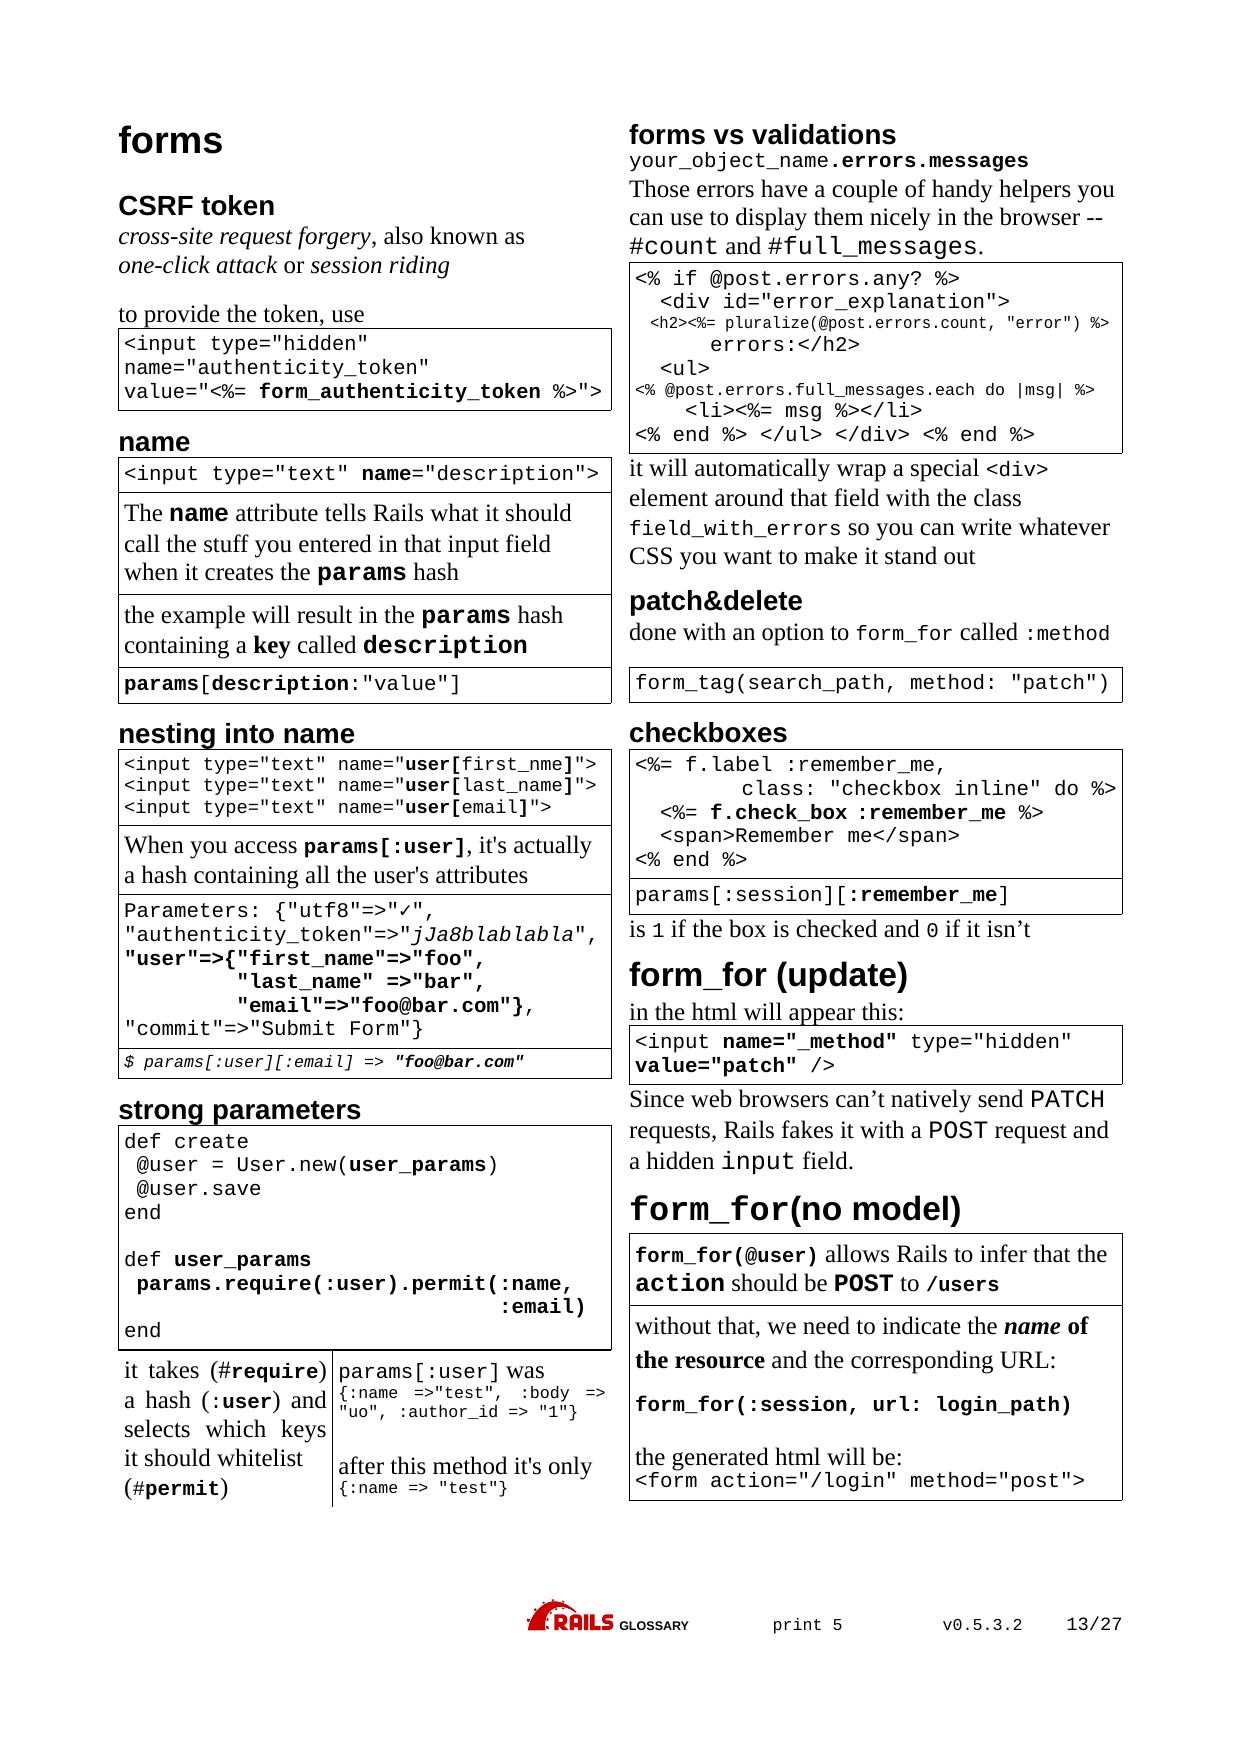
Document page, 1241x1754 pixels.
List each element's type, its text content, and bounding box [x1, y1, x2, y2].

table_header <input type="text" name="user[first_nme]"> <input type="text" name="user[last_name]"> <input type="text" name="user[email]"> [119, 750, 611, 824]
table_header def create @user = User.new(user_params) @user.save end def user_params params.require(:user).permit(:name, :email) end [119, 1126, 611, 1349]
subtitle forms [118, 118, 611, 162]
table_header <input name="_method" type="hidden" value="patch" /> [630, 1026, 1122, 1084]
table_header <% if @post.errors.any? %> <div id="error_explanation"> <h2><%= pluralize(@post.errors.count, "error") %> errors:</h2> <ul> <% @post.errors.full_messages.each do |msg| %> <li><%= msg %></li> <% end %> </ul> </div> <% end %> [630, 263, 1122, 453]
table_cell Parameters: {"utf8"=>"✓", "authenticity_token"=>"jJa8blablabla", "user"=>{"first_name"=>"foo", "last_name" =>"bar", "email"=>"foo@bar.com"}, "commit"=>"Submit Form"} [119, 895, 611, 1048]
subtitle checkboxes [629, 717, 1122, 748]
text to provide the token, use [118, 299, 611, 327]
table_cell params[:session][:remember_me] [630, 879, 1122, 913]
text Those errors have a couple of handy helpers you can use to display them nicely in the browser -- #count and #full_messages. [629, 174, 1122, 262]
text is 1 if the box is checked and 0 if it isn’t [629, 915, 1122, 943]
table_cell The name attribute tells Rails what it should call the stuff you entered in that input field when it creates the params hash [119, 493, 611, 594]
table_cell $ params[:user][:email] => "foo@bar.com" [119, 1049, 611, 1078]
table_cell When you access params[:user], it's actually a hash containing all the user's attributes [119, 826, 611, 894]
text done with an option to form_for called :method [629, 617, 1122, 646]
table_header it takes (#require) a hash (:user) and selects which keys it should whitelist (#permit) [118, 1351, 332, 1507]
table_header <input type="text" name="description"> [119, 458, 611, 492]
table_header <input type="hidden" name="authenticity_token" value="<%= form_authenticity_token %>"> [119, 329, 611, 410]
subtitle strong parameters [118, 1093, 611, 1125]
table_header form_tag(search_path, method: "patch") [630, 668, 1122, 702]
table_cell the example will result in the params hash containing a key called description [119, 595, 611, 667]
table_cell params[description:"value"] [119, 668, 611, 702]
subtitle name [118, 425, 611, 457]
text Since web browsers can’t natively send PATCH requests, Rails fakes it with a POST request and a hidden input field. [629, 1085, 1122, 1177]
text in the html will appear this: [629, 997, 1122, 1025]
table_header params[:user] was {:name =>"test", :body => "uo", :author_id => "1"} after this method it's only {:name => "test"} [333, 1351, 611, 1507]
subtitle form_for(no model) [629, 1188, 1122, 1230]
subtitle forms vs validations [629, 118, 1122, 150]
text cross-site request forgery, also known as [118, 221, 611, 250]
table_cell without that, we need to indicate the name of the resource and the corresponding URL: form_for(:session, url: login_path) the generated html will be: <form action="/login" method="post"> [630, 1306, 1122, 1500]
table_header form_for(@user) allows Rails to infer that the action should be POST to /users [630, 1234, 1122, 1305]
text your_object_name.errors.messages [629, 150, 1122, 174]
subtitle patch&delete [629, 585, 1122, 617]
subtitle nesting into name [118, 717, 611, 749]
subtitle CSRF token [118, 189, 611, 221]
text one-click attack or session riding [118, 250, 611, 278]
subtitle form_for (update) [629, 955, 1122, 994]
text it will automatically wrap a special <div> element around that field with the class field_with_errors so you can write whatever CSS you want to make it stand out [629, 454, 1122, 570]
table_header <%= f.label :remember_me, class: "checkbox inline" do %> <%= f.check_box :remember_me %> <span>Remember me</span> <% end %> [630, 750, 1122, 878]
